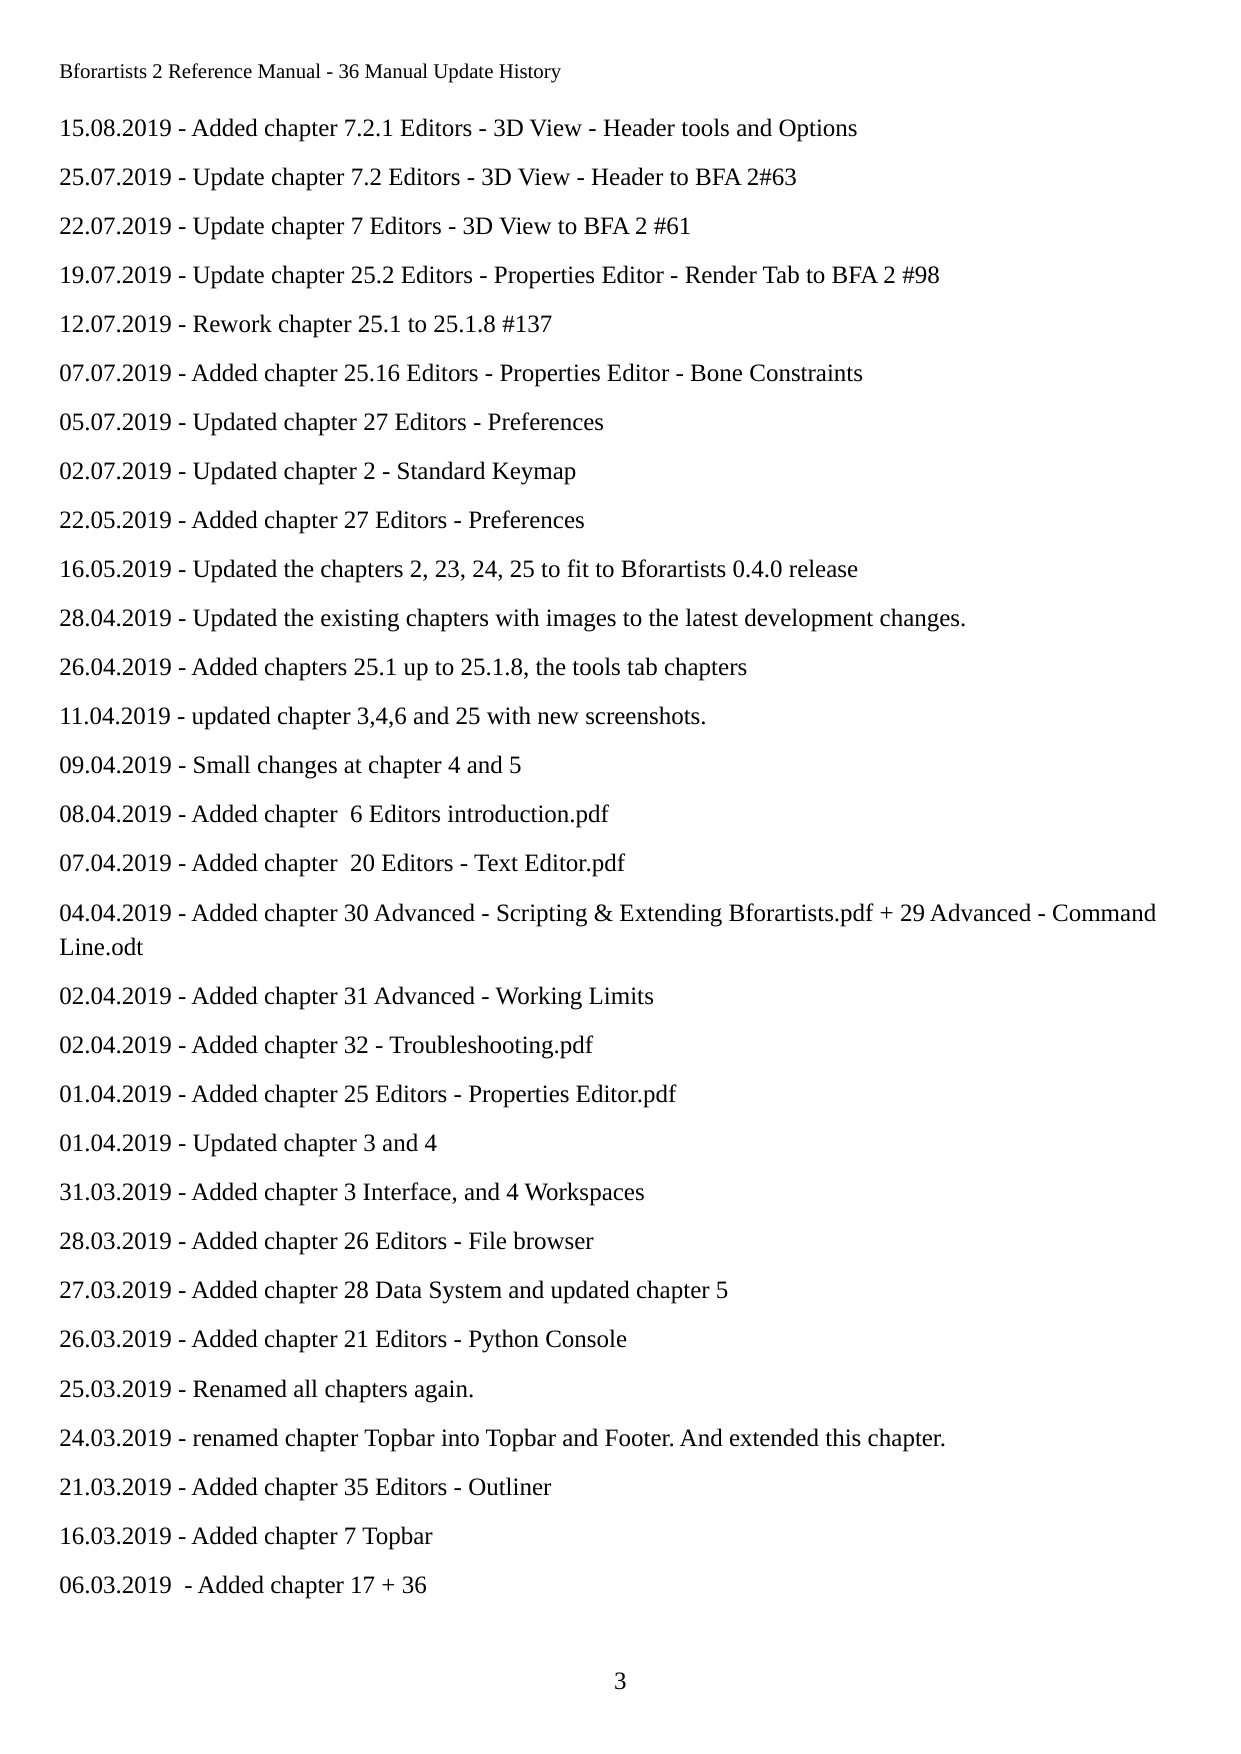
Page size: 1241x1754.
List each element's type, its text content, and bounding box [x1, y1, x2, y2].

text 28.04.2019 - Updated the existing chapters with images to the latest development changes. [59, 603, 1181, 632]
text 06.03.2019 - Added chapter 17 + 36 [59, 1570, 1181, 1599]
text 31.03.2019 - Added chapter 3 Interface, and 4 Workspaces [59, 1177, 1181, 1206]
text 12.07.2019 - Rework chapter 25.1 to 25.1.8 #137 [59, 309, 1181, 338]
text 22.07.2019 - Update chapter 7 Editors - 3D View to BFA 2 #61 [59, 211, 1181, 239]
text 11.04.2019 - updated chapter 3,4,6 and 25 with new screenshots. [59, 701, 1181, 730]
text 07.04.2019 - Added chapter 20 Editors - Text Editor.pdf [59, 848, 1181, 877]
text 19.07.2019 - Update chapter 25.2 Editors - Properties Editor - Render Tab to BFA 2 #98 [59, 260, 1181, 288]
text 05.07.2019 - Updated chapter 27 Editors - Preferences [59, 407, 1181, 436]
text 25.03.2019 - Renamed all chapters again. [59, 1374, 1181, 1402]
text 25.07.2019 - Update chapter 7.2 Editors - 3D View - Header to BFA 2#63 [59, 162, 1181, 190]
text 16.05.2019 - Updated the chapters 2, 23, 24, 25 to fit to Bforartists 0.4.0 release [59, 554, 1181, 583]
text 22.05.2019 - Added chapter 27 Editors - Preferences [59, 505, 1181, 534]
text 02.04.2019 - Added chapter 31 Advanced - Working Limits [59, 981, 1181, 1010]
text 08.04.2019 - Added chapter 6 Editors introduction.pdf [59, 799, 1181, 828]
text 01.04.2019 - Added chapter 25 Editors - Properties Editor.pdf [59, 1079, 1181, 1108]
text 09.04.2019 - Small changes at chapter 4 and 5 [59, 750, 1181, 779]
text 01.04.2019 - Updated chapter 3 and 4 [59, 1128, 1181, 1157]
text 04.04.2019 - Added chapter 30 Advanced - Scripting & Extending Bforartists.pdf + 29 Advanced - Command Line.odt [59, 898, 1181, 961]
text 02.07.2019 - Updated chapter 2 - Standard Keymap [59, 456, 1181, 485]
text 26.03.2019 - Added chapter 21 Editors - Python Console [59, 1324, 1181, 1353]
text 27.03.2019 - Added chapter 28 Data System and updated chapter 5 [59, 1276, 1181, 1304]
text 07.07.2019 - Added chapter 25.16 Editors - Properties Editor - Bone Constraints [59, 358, 1181, 387]
text 24.03.2019 - renamed chapter Topbar into Topbar and Footer. And extended this chapter. [59, 1423, 1181, 1451]
text 28.03.2019 - Added chapter 26 Editors - File browser [59, 1226, 1181, 1255]
text 15.08.2019 - Added chapter 7.2.1 Editors - 3D View - Header tools and Options [59, 113, 1181, 141]
text 21.03.2019 - Added chapter 35 Editors - Outliner [59, 1472, 1181, 1501]
text 16.03.2019 - Added chapter 7 Topbar [59, 1521, 1181, 1549]
text 26.04.2019 - Added chapters 25.1 up to 25.1.8, the tools tab chapters [59, 652, 1181, 681]
text 02.04.2019 - Added chapter 32 - Troubleshooting.pdf [59, 1030, 1181, 1059]
